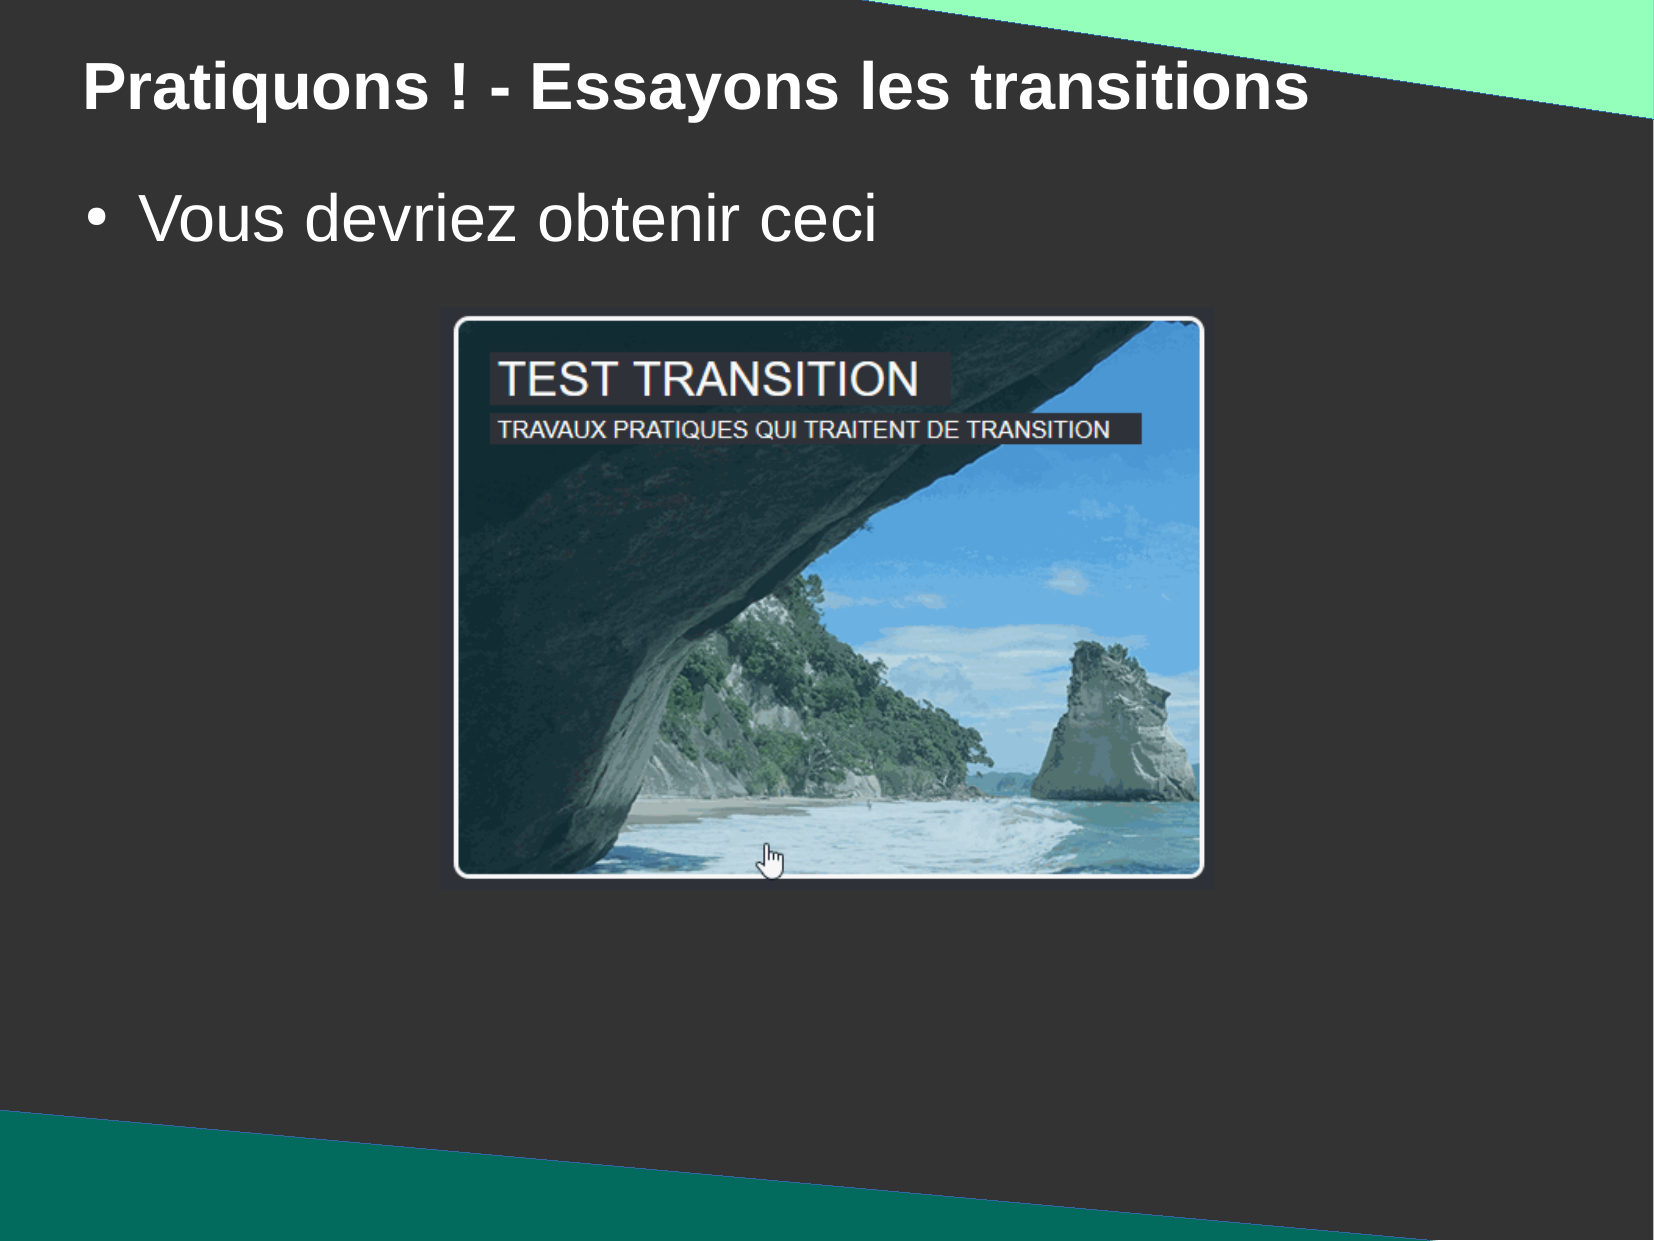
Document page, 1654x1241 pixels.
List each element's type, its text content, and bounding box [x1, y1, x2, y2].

list Vous devriez obtenir ceci [67, 180, 1607, 378]
text_box [862, 0, 1654, 120]
picture [440, 307, 1214, 890]
title Pratiquons ! - Essayons les transitions [82, 49, 1630, 199]
